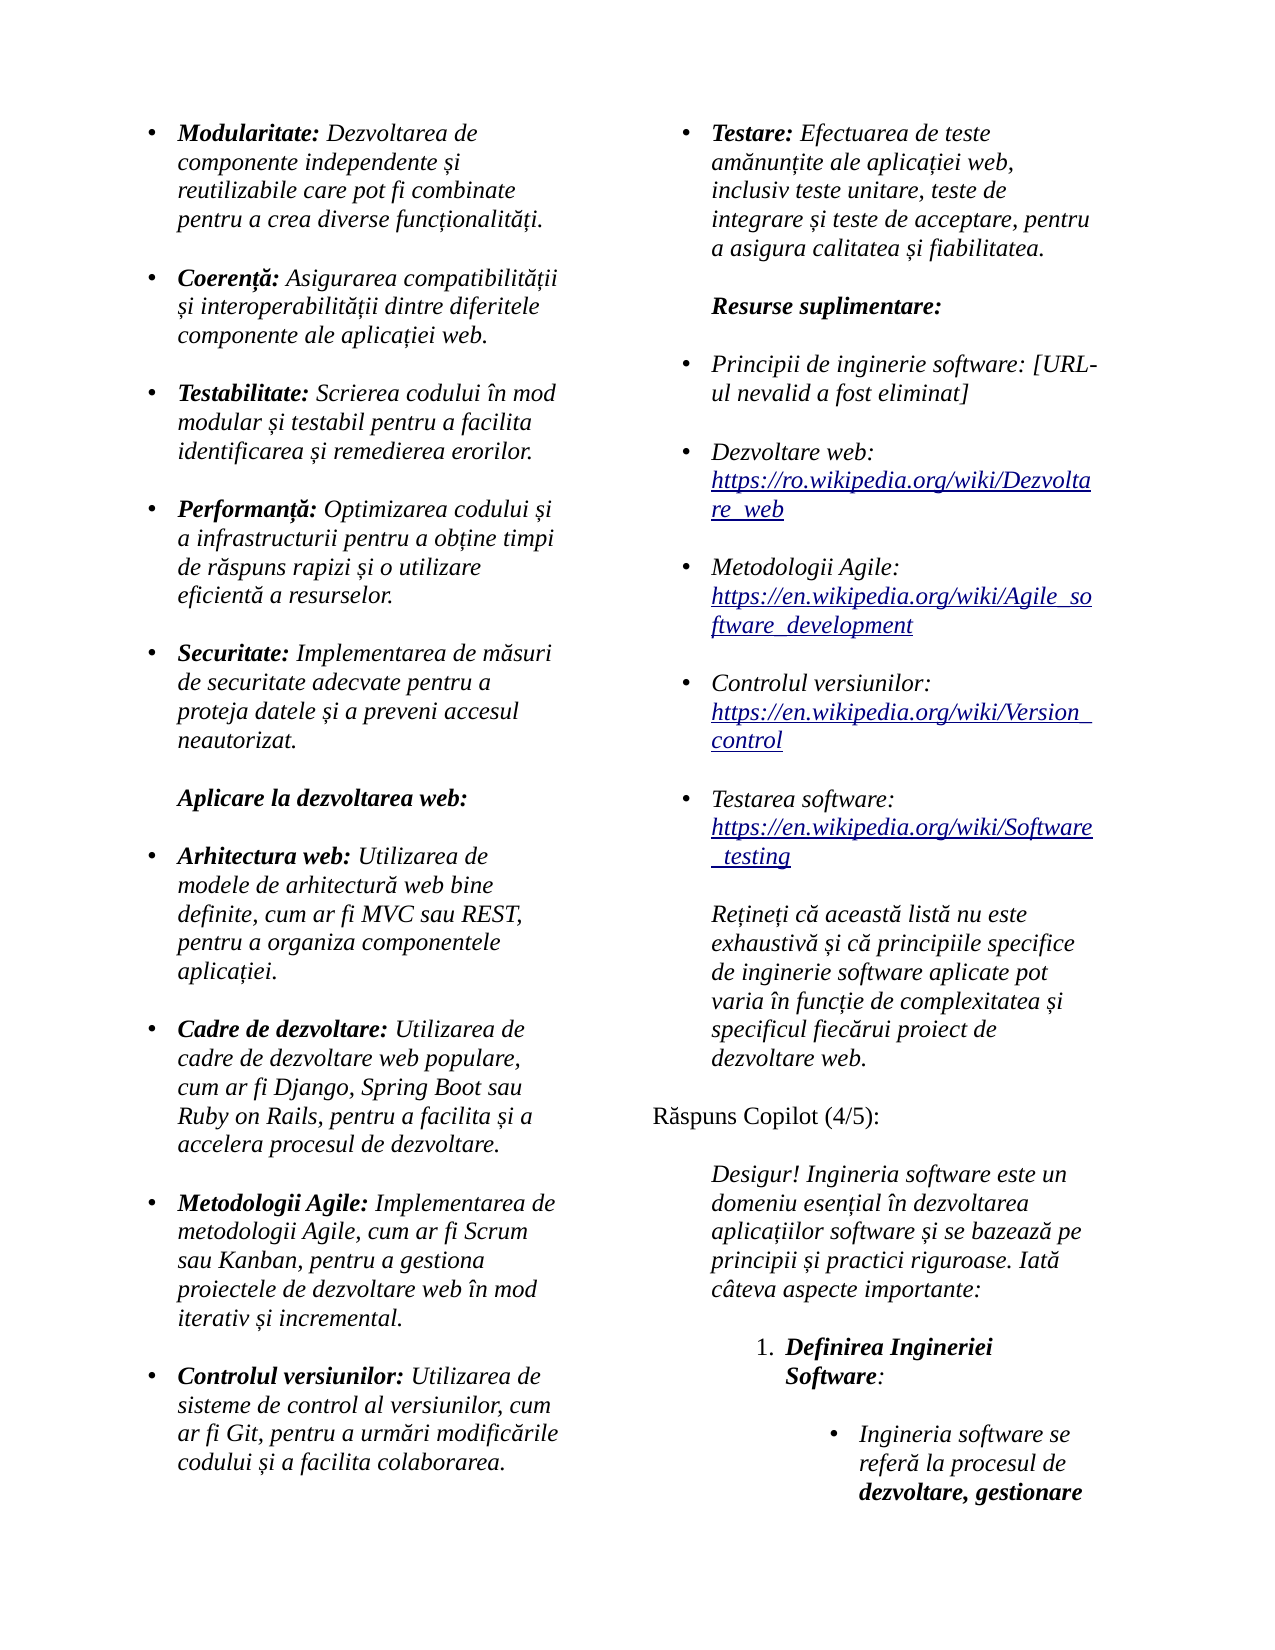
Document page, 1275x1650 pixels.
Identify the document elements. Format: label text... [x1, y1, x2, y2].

list Securitate: Implementarea de măsuri de securitate adecvate pentru a proteja datele și a preveni accesul neautorizat. [177, 638, 564, 753]
list Testabilitate: Scrierea codului în mod modular și testabil pentru a facilita identificarea și remedierea erorilor. [177, 378, 564, 464]
list Arhitectura web: Utilizarea de modele de arhitectură web bine definite, cum ar fi MVC sau REST, pentru a organiza componentele aplicației. [177, 841, 564, 985]
list Cadre de dezvoltare: Utilizarea de cadre de dezvoltare web populare, cum ar fi Django, Spring Boot sau Ruby on Rails, pentru a facilita și a accelera procesul de dezvoltare. [177, 1014, 564, 1158]
list Performanță: Optimizarea codului și a infrastructurii pentru a obține timpi de răspuns rapizi și o utilizare eficientă a resurselor. [177, 494, 564, 609]
list Controlul versiunilor: Utilizarea de sisteme de control al versiunilor, cum ar fi Git, pentru a urmări modificările codului și a facilita colaborarea. [177, 1361, 564, 1476]
list Dezvoltare web: https://ro.wikipedia.org/wiki/Dezvoltare_web [711, 437, 1098, 523]
list Coerență: Asigurarea compatibilității și interoperabilității dintre diferitele componente ale aplicației web. [177, 263, 564, 349]
text Răspuns Copilot (4/5): [652, 1101, 1157, 1130]
list Principii de inginerie software: [URL-ul nevalid a fost eliminat] [711, 349, 1098, 407]
list Testare: Efectuarea de teste amănunțite ale aplicației web, inclusiv teste unitare, teste de integrare și teste de acceptare, pentru a asigura calitatea și fiabilitatea. [711, 118, 1098, 262]
list Metodologii Agile: https://en.wikipedia.org/wiki/Agile_software_development [711, 552, 1098, 638]
text Desigur! Ingineria software este un domeniu esențial în dezvoltarea aplicațiilor software și se bazează pe principii și practici riguroase. Iată câteva aspecte importante: [711, 1159, 1098, 1303]
text Resurse suplimentare: [711, 291, 1098, 320]
text Rețineți că această listă nu este exhaustivă și că principiile specifice de inginerie software aplicate pot varia în funcție de complexitatea și specificul fiecărui proiect de dezvoltare web. [711, 899, 1098, 1072]
list Modularitate: Dezvoltarea de componente independente și reutilizabile care pot fi combinate pentru a crea diverse funcționalități. [177, 118, 564, 233]
list Definirea Ingineriei Software: [756, 1332, 1098, 1390]
list Controlul versiunilor: https://en.wikipedia.org/wiki/Version_control [711, 668, 1098, 754]
text Aplicare la dezvoltarea web: [177, 783, 564, 812]
list Metodologii Agile: Implementarea de metodologii Agile, cum ar fi Scrum sau Kanban, pentru a gestiona proiectele de dezvoltare web în mod iterativ și incremental. [177, 1188, 564, 1331]
list Ingineria software se referă la procesul de dezvoltare, gestionare [829, 1419, 1098, 1505]
list Testarea software: https://en.wikipedia.org/wiki/Software_testing [711, 784, 1098, 870]
